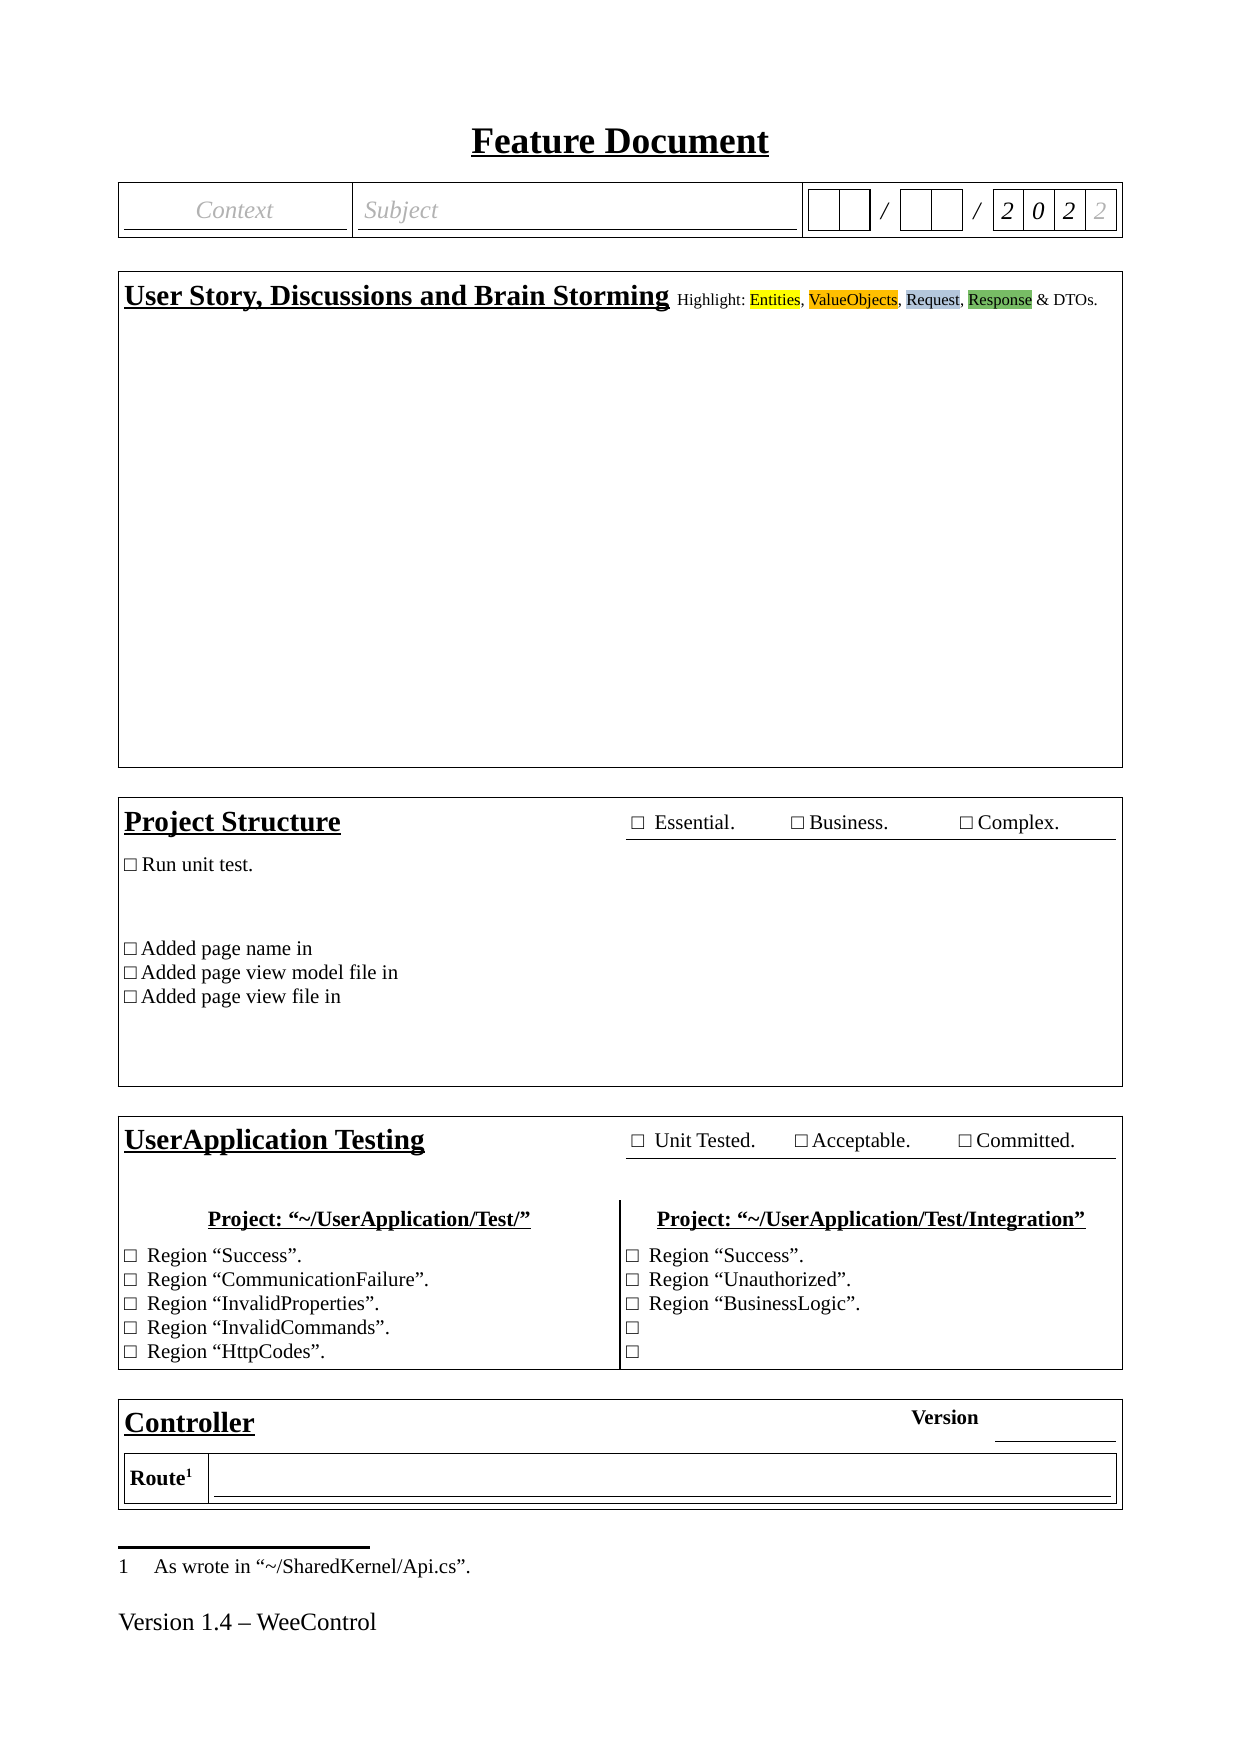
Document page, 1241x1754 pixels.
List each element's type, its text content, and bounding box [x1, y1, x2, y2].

table_header [209, 1454, 1116, 1503]
table_header [620, 1117, 1122, 1165]
table_header [901, 190, 931, 230]
table_header 2 [1086, 190, 1116, 230]
table_header □ Acceptable. [789, 1122, 953, 1158]
table_cell [119, 1448, 1122, 1508]
table_cell [119, 317, 1122, 767]
table_header [840, 190, 869, 230]
table_header Context [124, 189, 347, 229]
table_header Project Structure [119, 798, 620, 846]
table_cell □ Region “Success”. □ Region “Unauthorized”. □ Region “BusinessLogic”. □ □ [621, 1237, 1122, 1369]
table_cell Project: “~/UserApplication/Test/Integration” [621, 1200, 1122, 1237]
table_header 2 [1055, 190, 1085, 230]
table_header Route [125, 1454, 208, 1503]
table_header Subject [358, 189, 797, 229]
table_header / [871, 189, 900, 230]
table_header [620, 798, 1122, 846]
table_cell □ Region “Success”. □ Region “CommunicationFailure”. □ Region “InvalidProperties”. □ Region “InvalidCommands”. □ Region “HttpCodes”. [119, 1237, 619, 1369]
table_cell Project: “~/UserApplication/Test/” [119, 1200, 619, 1237]
table_header [990, 1400, 1122, 1448]
table_header User Story, Discussions and Brain Storming Highlight: Entities, ValueObjects, Request, Response & DTOs. [119, 272, 1122, 317]
table_header [809, 190, 839, 230]
table_header 2 [994, 190, 1023, 230]
table_header [353, 183, 802, 237]
table_header [119, 183, 352, 237]
table_header Version [905, 1400, 989, 1448]
text Feature Document [118, 118, 1122, 161]
table_header [803, 183, 1122, 237]
table_header / [963, 189, 993, 230]
table_header □ Business. [786, 804, 954, 839]
table_cell □ Run unit test. [119, 846, 1122, 930]
table_header [995, 1405, 1116, 1441]
table_header [932, 190, 962, 230]
table_cell [119, 1165, 1122, 1200]
table_header □ Essential. [626, 804, 786, 839]
table_header Controller [119, 1400, 905, 1448]
table_header □ Unit Tested. [626, 1122, 789, 1158]
table_header [214, 1459, 1111, 1496]
table_header UserApplication Testing [119, 1117, 620, 1165]
table_header □ Committed. [953, 1122, 1116, 1158]
table_cell □ Added page name in □ Added page view model file in □ Added page view file in [119, 930, 1122, 1086]
table_header □ Complex. [954, 804, 1116, 839]
table_header 0 [1024, 190, 1054, 230]
